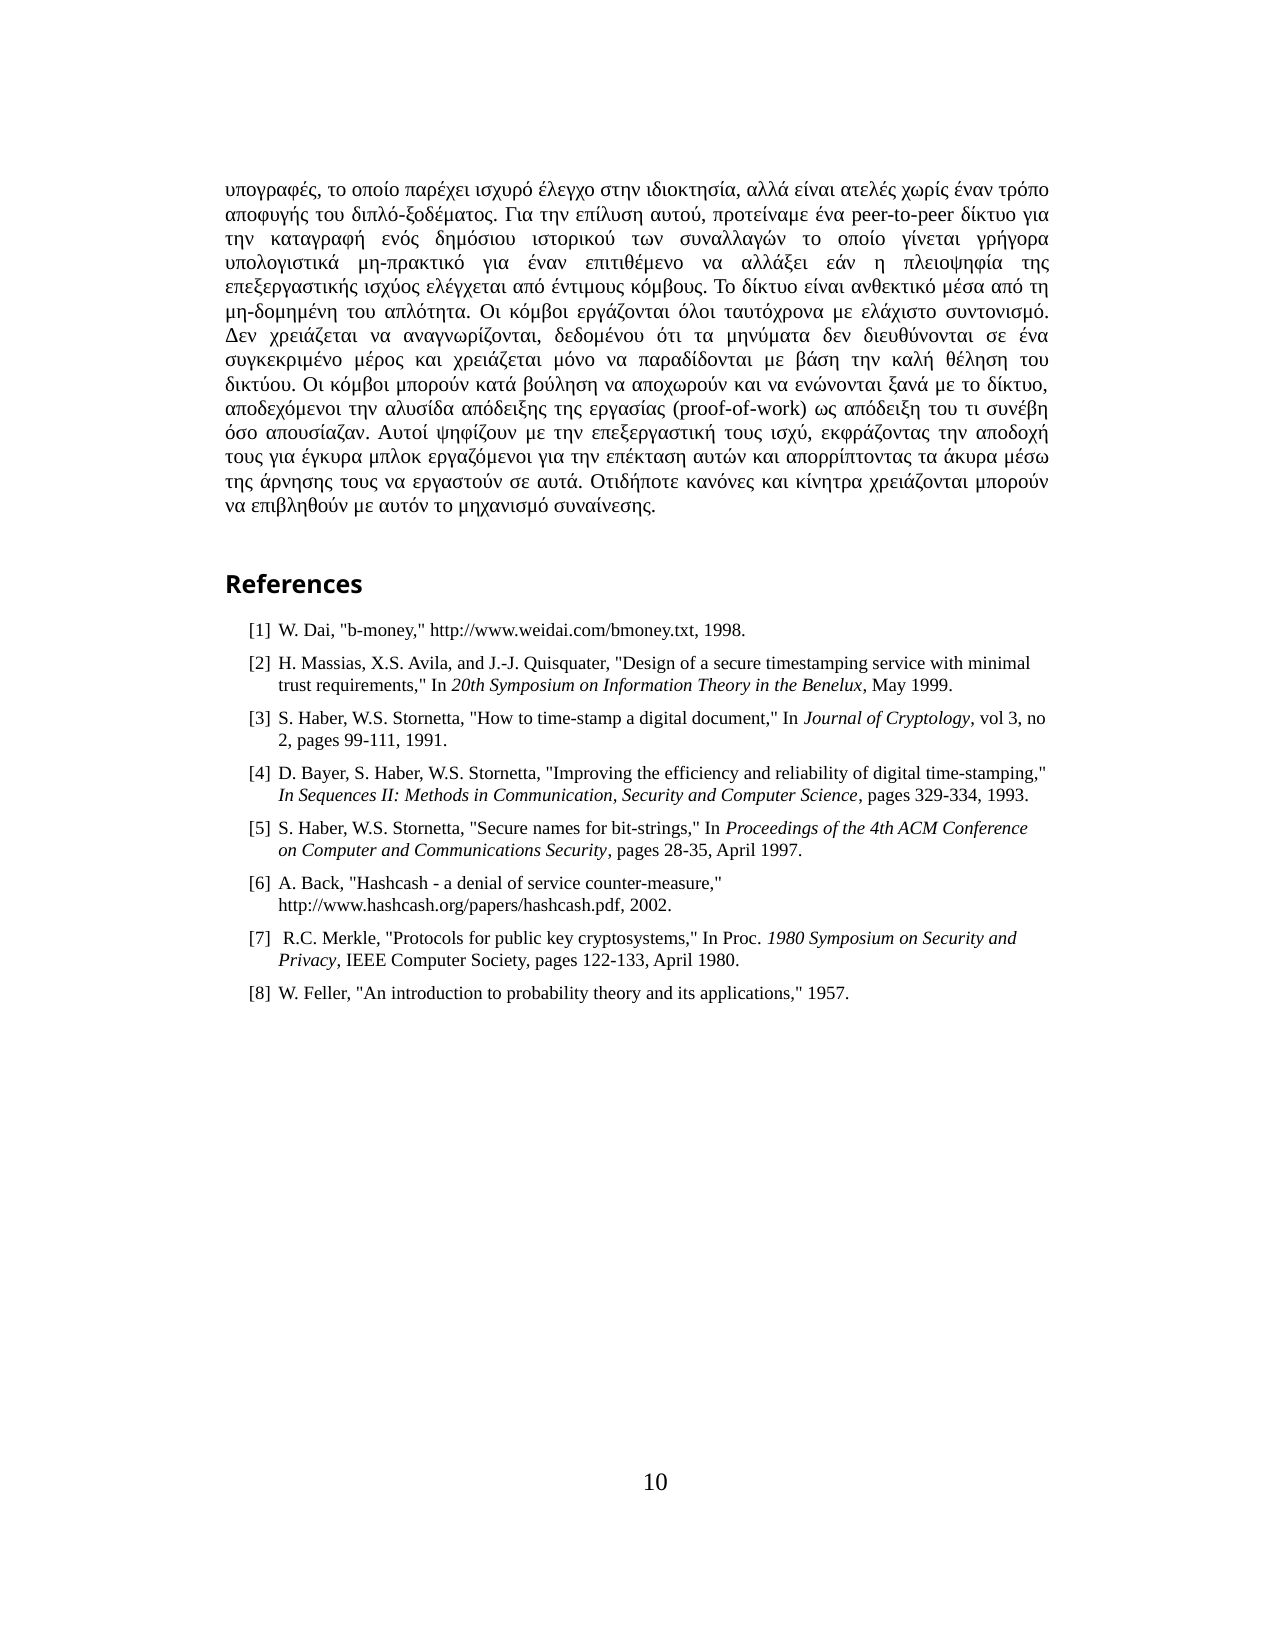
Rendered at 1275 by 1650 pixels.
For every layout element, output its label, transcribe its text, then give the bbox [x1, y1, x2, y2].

list D. Bayer, S. Haber, W.S. Stornetta, "Improving the efficiency and reliability of digital time-stamping," In Sequences II: Methods in Communication, Security and Computer Science, pages 329-334, 1993. [249, 762, 1050, 805]
list W. Dai, "b-money," http://www.weidai.com/bmoney.txt, 1998. [249, 619, 1050, 640]
list S. Haber, W.S. Stornetta, "How to time-stamp a digital document," In Journal of Cryptology, vol 3, no 2, pages 99-111, 1991. [249, 707, 1050, 750]
list A. Back, "Hashcash - a denial of service counter-measure," http://www.hashcash.org/papers/hashcash.pdf, 2002. [249, 872, 1050, 915]
list S. Haber, W.S. Stornetta, "Secure names for bit-strings," In Proceedings of the 4th ACM Conference on Computer and Communications Security, pages 28-35, April 1997. [249, 817, 1050, 860]
text υπογραφές, το οποίο παρέχει ισχυρό έλεγχο στην ιδιοκτησία, αλλά είναι ατελές χωρίς έναν τρόπο αποφυγής του διπλό-ξοδέματος. Για την επίλυση αυτού, προτείναμε ένα peer-to-peer δίκτυο για την καταγραφή ενός δημόσιου ιστορικού των συναλλαγών το οποίο γίνεται γρήγορα υπολογιστικά μη-πρακτικό για έναν επιτιθέμενο να αλλάξει εάν η πλειοψηφία της επεξεργαστικής ισχύος ελέγχεται από έντιμους κόμβους. Το δίκτυο είναι ανθεκτικό μέσα από τη μη-δομημένη του απλότητα. Οι κόμβοι εργάζονται όλοι ταυτόχρονα με ελάχιστο συντονισμό. Δεν χρειάζεται να αναγνωρίζονται, δεδομένου ότι τα μηνύματα δεν διευθύνονται σε ένα συγκεκριμένο μέρος και χρειάζεται μόνο να παραδίδονται με βάση την καλή θέληση του δικτύου. Οι κόμβοι μπορούν κατά βούληση να αποχωρούν και να ενώνονται ξανά με το δίκτυο, αποδεχόμενοι την αλυσίδα απόδειξης της εργασίας (proof-of-work) ως απόδειξη του τι συνέβη όσο απουσίαζαν. Αυτοί ψηφίζουν με την επεξεργαστική τους ισχύ, εκφράζοντας την αποδοχή τους για έγκυρα μπλοκ εργαζόμενοι για την επέκταση αυτών και απορρίπτοντας τα άκυρα μέσω της άρνησης τους να εργαστούν σε αυτά. Οτιδήποτε κανόνες και κίνητρα χρειάζονται μπορούν να επιβληθούν με αυτόν το μηχανισμό συναίνεσης. [225, 177, 1050, 517]
list H. Massias, X.S. Avila, and J.-J. Quisquater, "Design of a secure timestamping service with minimal trust requirements," In 20th Symposium on Information Theory in the Benelux, May 1999. [249, 652, 1050, 695]
list R.C. Merkle, "Protocols for public key cryptosystems," In Proc. 1980 Symposium on Security and Privacy, IEEE Computer Society, pages 122-133, April 1980. [249, 927, 1050, 970]
subtitle References [225, 566, 1050, 600]
list W. Feller, "An introduction to probability theory and its applications," 1957. [249, 982, 1050, 1004]
